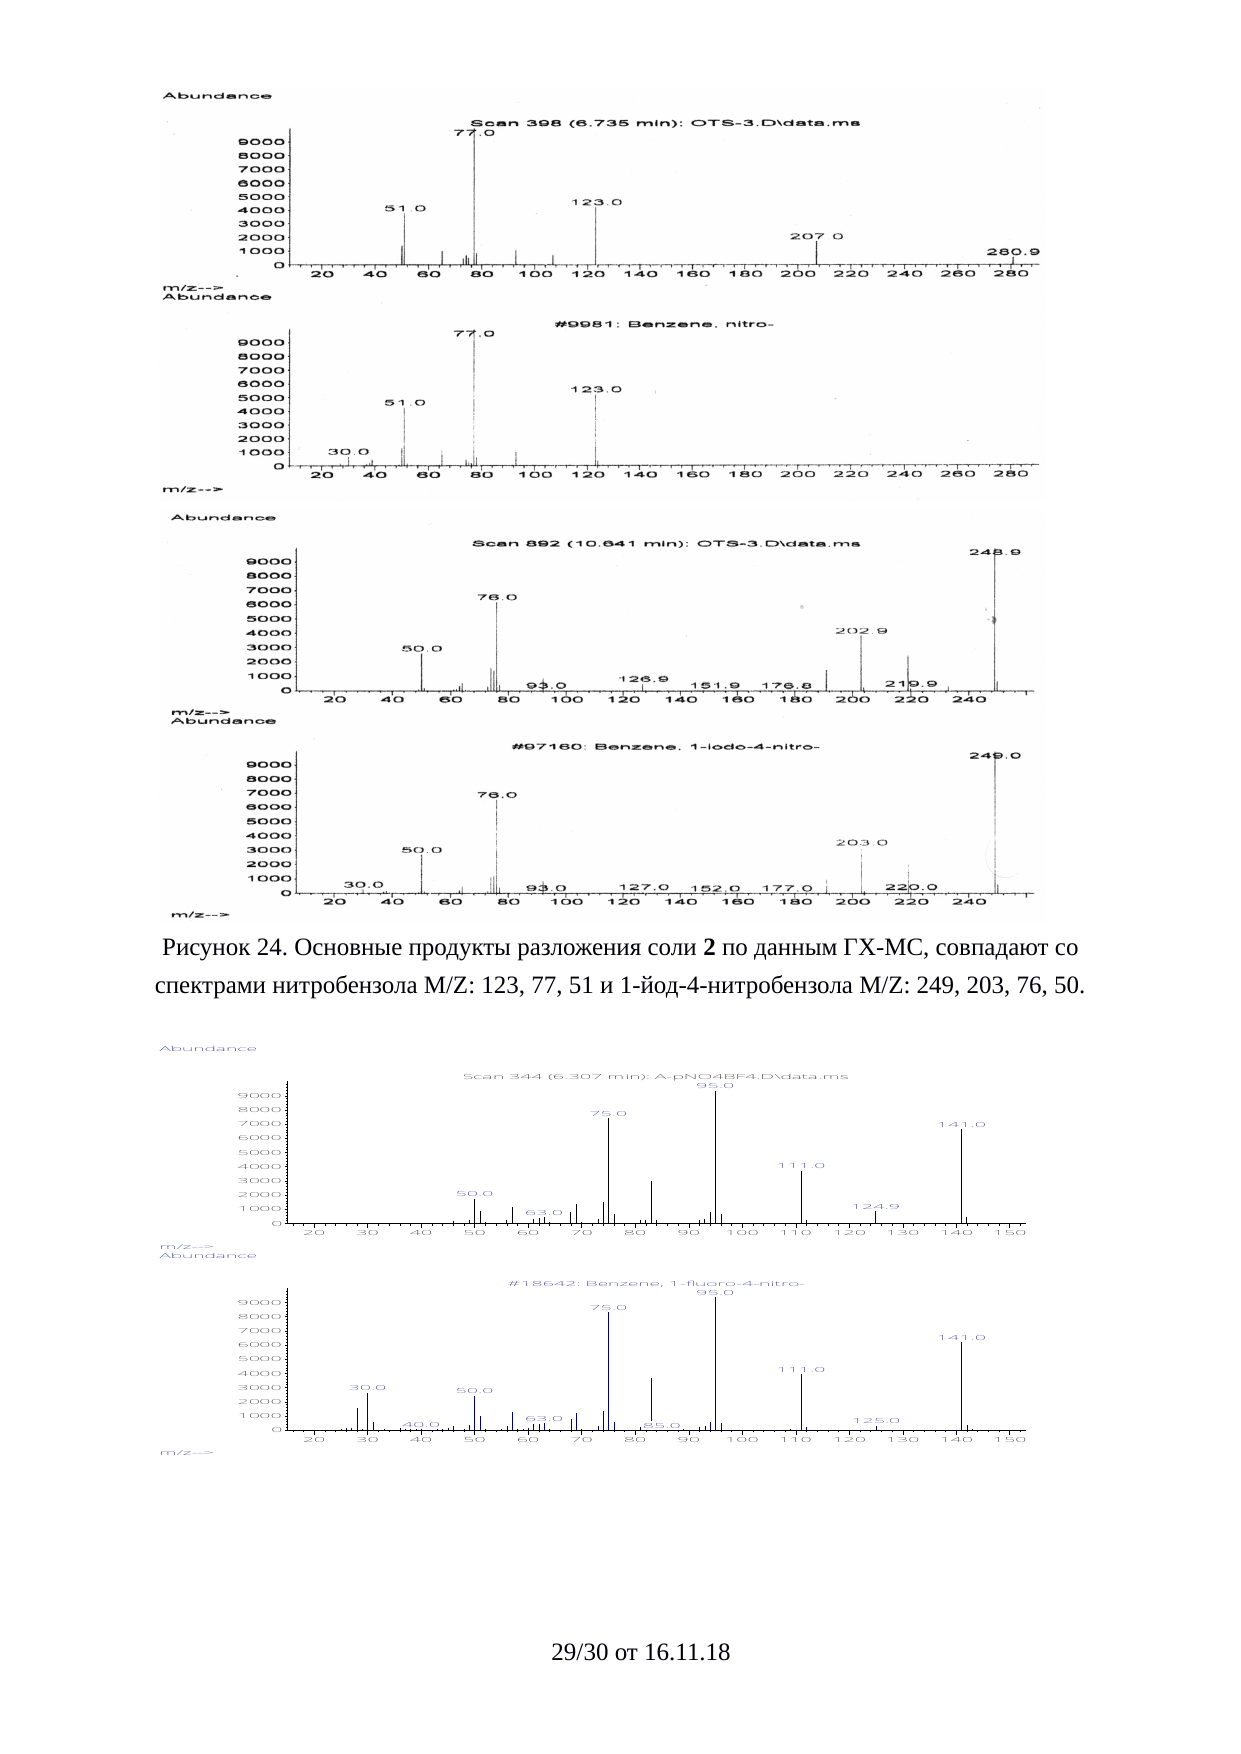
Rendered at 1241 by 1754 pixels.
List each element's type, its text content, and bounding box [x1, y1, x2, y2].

picture [159, 88, 1046, 502]
picture [159, 510, 1046, 924]
text Рисунок 24. Основные продукты разложения соли 2 по данным ГХ-МС, совпадают со спектрами нитробензола M/Z: 123, 77, 51 и 1-йод-4-нитробензола M/Z: 249, 203, 76, 50. [118, 932, 1122, 998]
